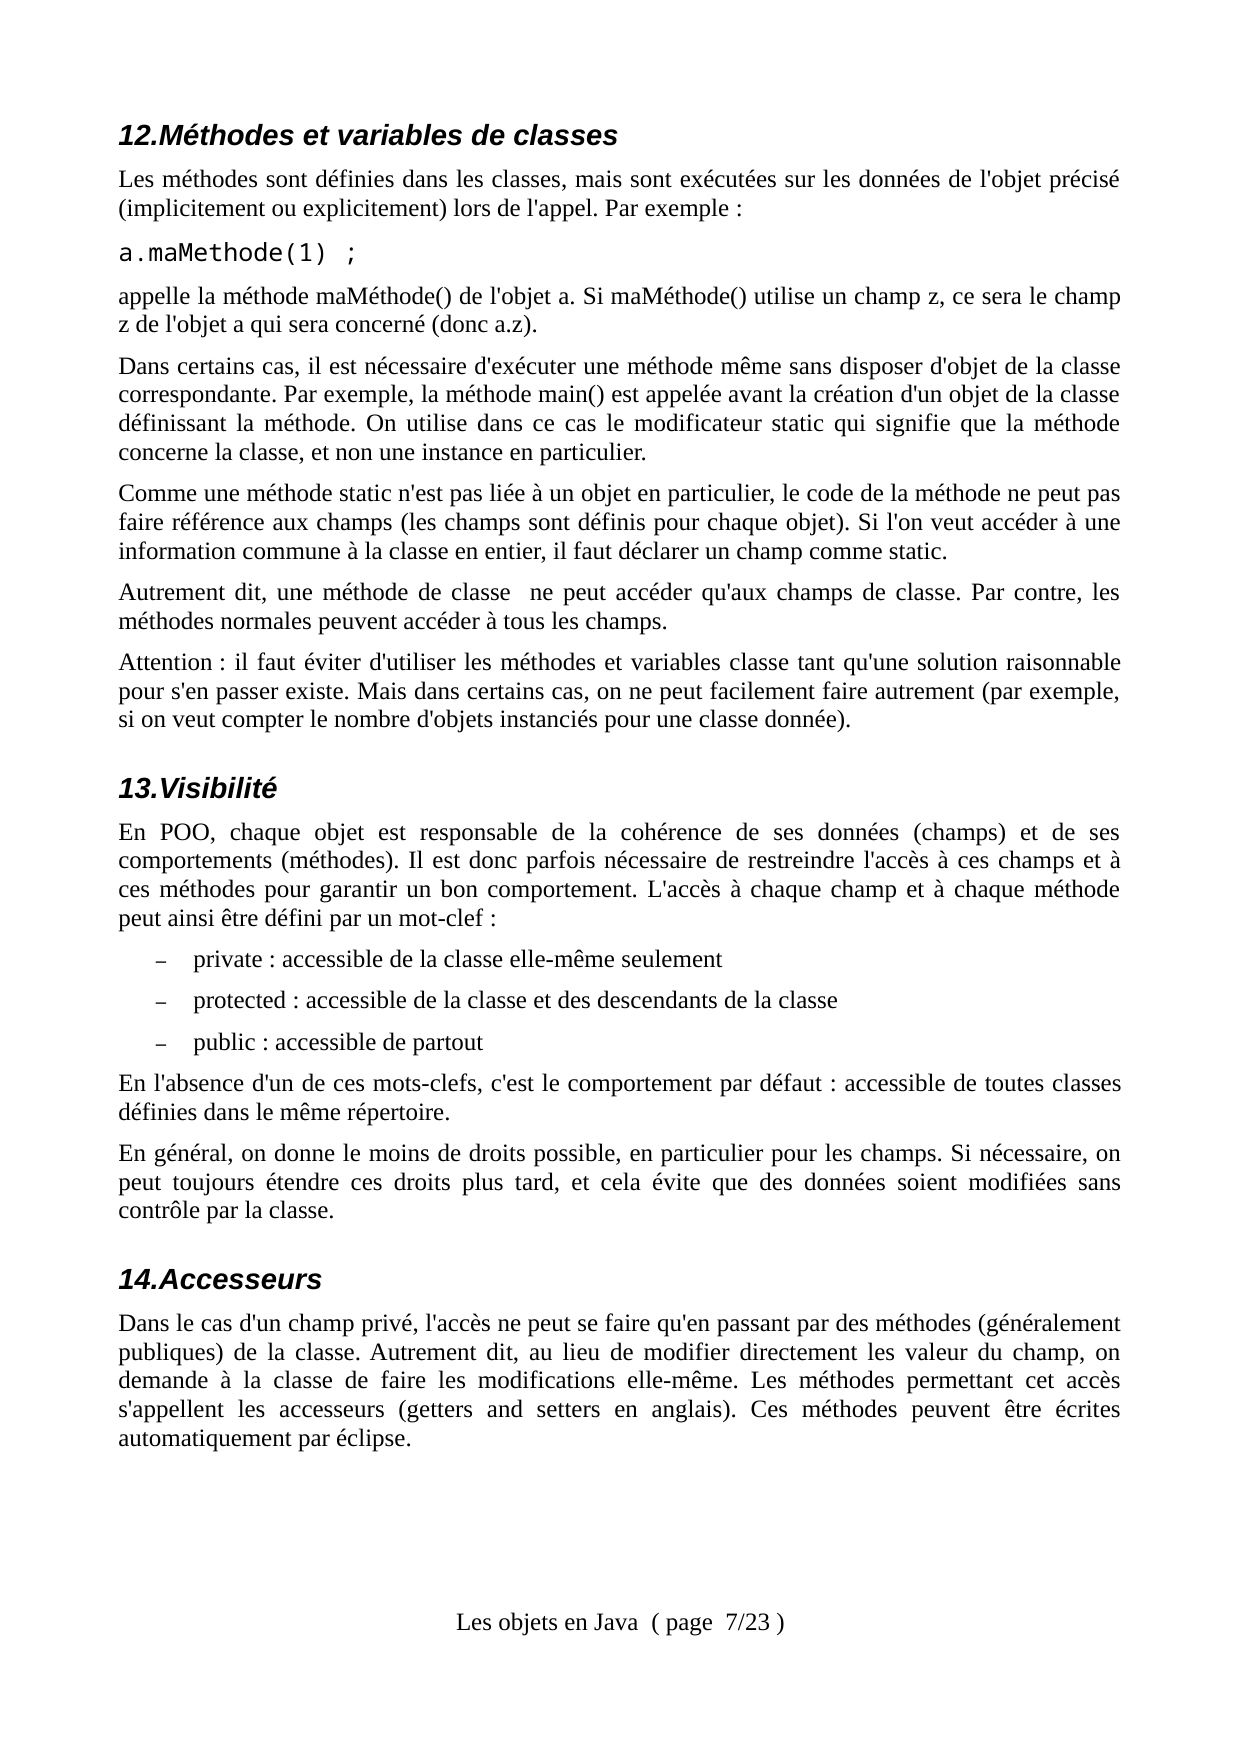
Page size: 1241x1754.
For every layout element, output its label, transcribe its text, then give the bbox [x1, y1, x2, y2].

text En POO, chaque objet est responsable de la cohérence de ses données (champs) et de ses comportements (méthodes). Il est donc parfois nécessaire de restreindre l'accès à ces champs et à ces méthodes pour garantir un bon comportement. L'accès à chaque champ et à chaque méthode peut ainsi être défini par un mot-clef : [118, 817, 1122, 932]
text appelle la méthode maMéthode() de l'objet a. Si maMéthode() utilise un champ z, ce sera le champ z de l'objet a qui sera concerné (donc a.z). [118, 281, 1122, 338]
text En général, on donne le moins de droits possible, en particulier pour les champs. Si nécessaire, on peut toujours étendre ces droits plus tard, et cela évite que des données soient modifiées sans contrôle par la classe. [118, 1138, 1122, 1224]
list protected : accessible de la classe et des descendants de la classe [156, 986, 1122, 1014]
subtitle Méthodes et variables de classes [118, 118, 1122, 152]
text Attention : il faut éviter d'utiliser les méthodes et variables classe tant qu'une solution raisonnable pour s'en passer existe. Mais dans certains cas, on ne peut facilement faire autrement (par exemple, si on veut compter le nombre d'objets instanciés pour une classe donnée). [118, 647, 1122, 733]
text Autrement dit, une méthode de classe ne peut accéder qu'aux champs de classe. Par contre, les méthodes normales peuvent accéder à tous les champs. [118, 577, 1122, 634]
subtitle Visibilité [118, 771, 1122, 804]
list public : accessible de partout [156, 1027, 1122, 1056]
text a.maMethode(1) ; [118, 234, 1122, 268]
text Comme une méthode static n'est pas liée à un objet en particulier, le code de la méthode ne peut pas faire référence aux champs (les champs sont définis pour chaque objet). Si l'on veut accéder à une information commune à la classe en entier, il faut déclarer un champ comme static. [118, 478, 1122, 564]
text Dans certains cas, il est nécessaire d'exécuter une méthode même sans disposer d'objet de la classe correspondante. Par exemple, la méthode main() est appelée avant la création d'un objet de la classe définissant la méthode. On utilise dans ce cas le modificateur static qui signifie que la méthode concerne la classe, et non une instance en particulier. [118, 351, 1122, 466]
text Dans le cas d'un champ privé, l'accès ne peut se faire qu'en passant par des méthodes (généralement publiques) de la classe. Autrement dit, au lieu de modifier directement les valeur du champ, on demande à la classe de faire les modifications elle-même. Les méthodes permettant cet accès s'appellent les accesseurs (getters and setters en anglais). Ces méthodes peuvent être écrites automatiquement par éclipse. [118, 1308, 1122, 1452]
subtitle Accesseurs [118, 1262, 1122, 1295]
text Les méthodes sont définies dans les classes, mais sont exécutées sur les données de l'objet précisé (implicitement ou explicitement) lors de l'appel. Par exemple : [118, 164, 1122, 222]
text En l'absence d'un de ces mots-clefs, c'est le comportement par défaut : accessible de toutes classes définies dans le même répertoire. [118, 1068, 1122, 1126]
list private : accessible de la classe elle-même seulement [156, 944, 1122, 973]
